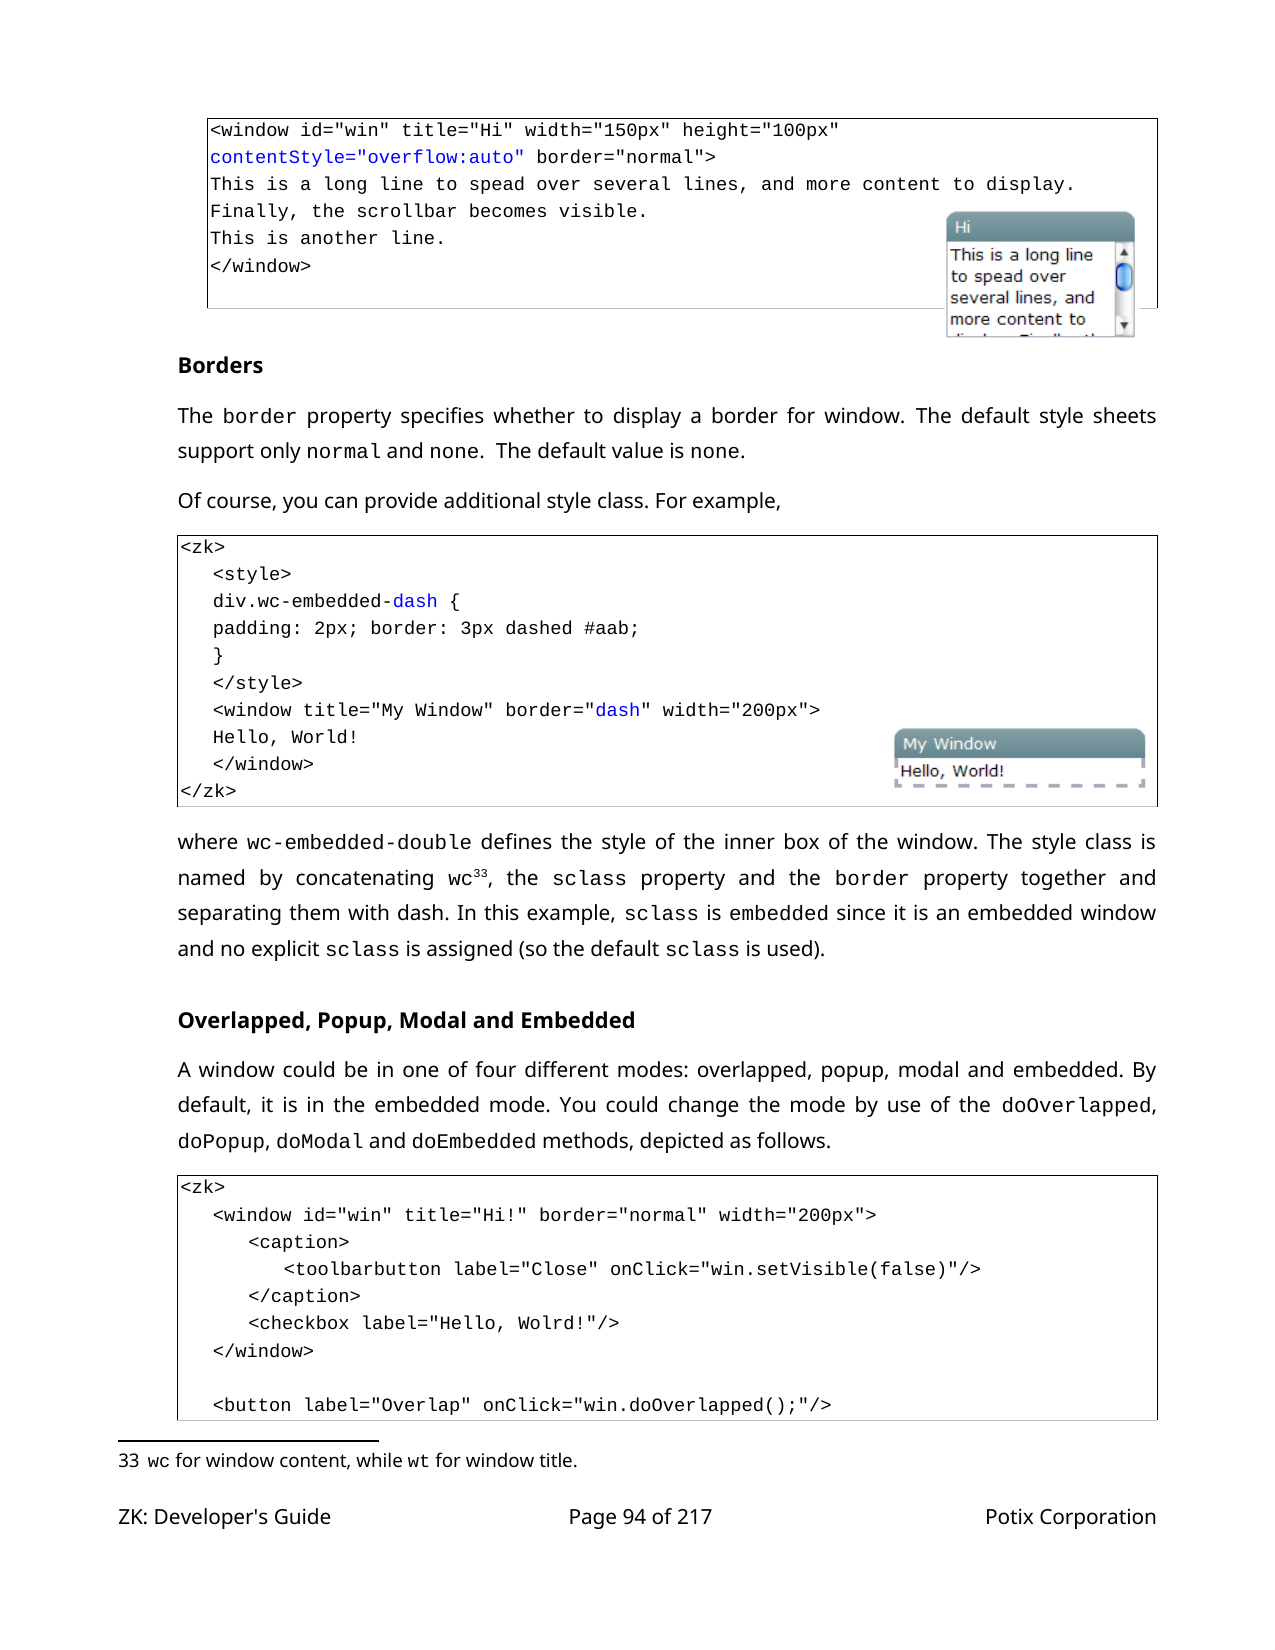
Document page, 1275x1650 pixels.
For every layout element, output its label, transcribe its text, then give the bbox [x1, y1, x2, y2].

text This is another line. [208, 226, 944, 251]
text A window could be in one of four different modes: overlapped, popup, modal and embedded. By default, it is in the embedded mode. You could change the mode by use of the doOverlapped, doPopup, doModal and doEmbedded methods, depicted as follows. [177, 1055, 1157, 1155]
text <checkbox label="Hello, Wolrd!"/> [178, 1311, 1157, 1336]
text <style> [178, 562, 1157, 586]
text <zk> [178, 536, 1157, 559]
text div.wc-embedded-dash { [178, 589, 1157, 613]
text } [178, 643, 1157, 668]
text padding: 2px; border: 3px dashed #aab; [178, 616, 1157, 640]
text Of course, you can provide additional style class. For example, [177, 486, 1157, 514]
text </window> [208, 253, 944, 278]
text </window> [178, 1338, 1157, 1363]
subtitle Borders [177, 350, 1157, 380]
text <zk> [178, 1176, 1157, 1199]
text [1140, 226, 1157, 251]
text Finally, the scrollbar becomes visible. [208, 199, 1157, 223]
picture [892, 726, 1149, 789]
text </caption> [178, 1284, 1157, 1308]
text </window> [178, 752, 892, 776]
text <button label="Overlap" onClick="win.doOverlapped();"/> [178, 1393, 1157, 1420]
text <toolbarbutton label="Close" onClick="win.setVisible(false)"/> [178, 1257, 1157, 1281]
text [1140, 253, 1157, 278]
text <window id="win" title="Hi!" border="normal" width="200px"> [178, 1202, 1157, 1227]
text Hello, World! [178, 725, 1157, 749]
text </zk> [178, 779, 1157, 806]
text <window id="win" title="Hi" width="150px" height="100px" contentStyle="overflow:auto" border="normal"> [208, 119, 1157, 169]
text <window title="My Window" border="dash" width="200px"> [178, 698, 1157, 722]
text where wc-embedded-double defines the style of the inner box of the window. The style class is named by concatenating wc, the sclass property and the border property together and separating them with dash. In this example, sclass is embedded since it is an embedded window and no explicit sclass is assigned (so the default sclass is used). [177, 827, 1157, 962]
text [1149, 752, 1157, 776]
subtitle Overlapped, Popup, Modal and Embedded [177, 1005, 1157, 1035]
text wc for window content, while wt for window title. [118, 1447, 1157, 1473]
text This is a long line to spead over several lines, and more content to display. [208, 172, 1157, 196]
text </style> [178, 671, 1157, 695]
picture [944, 209, 1140, 340]
text The border property specifies whether to display a border for window. The default style sheets support only normal and none. The default value is none. [177, 401, 1157, 465]
text <caption> [178, 1230, 1157, 1254]
